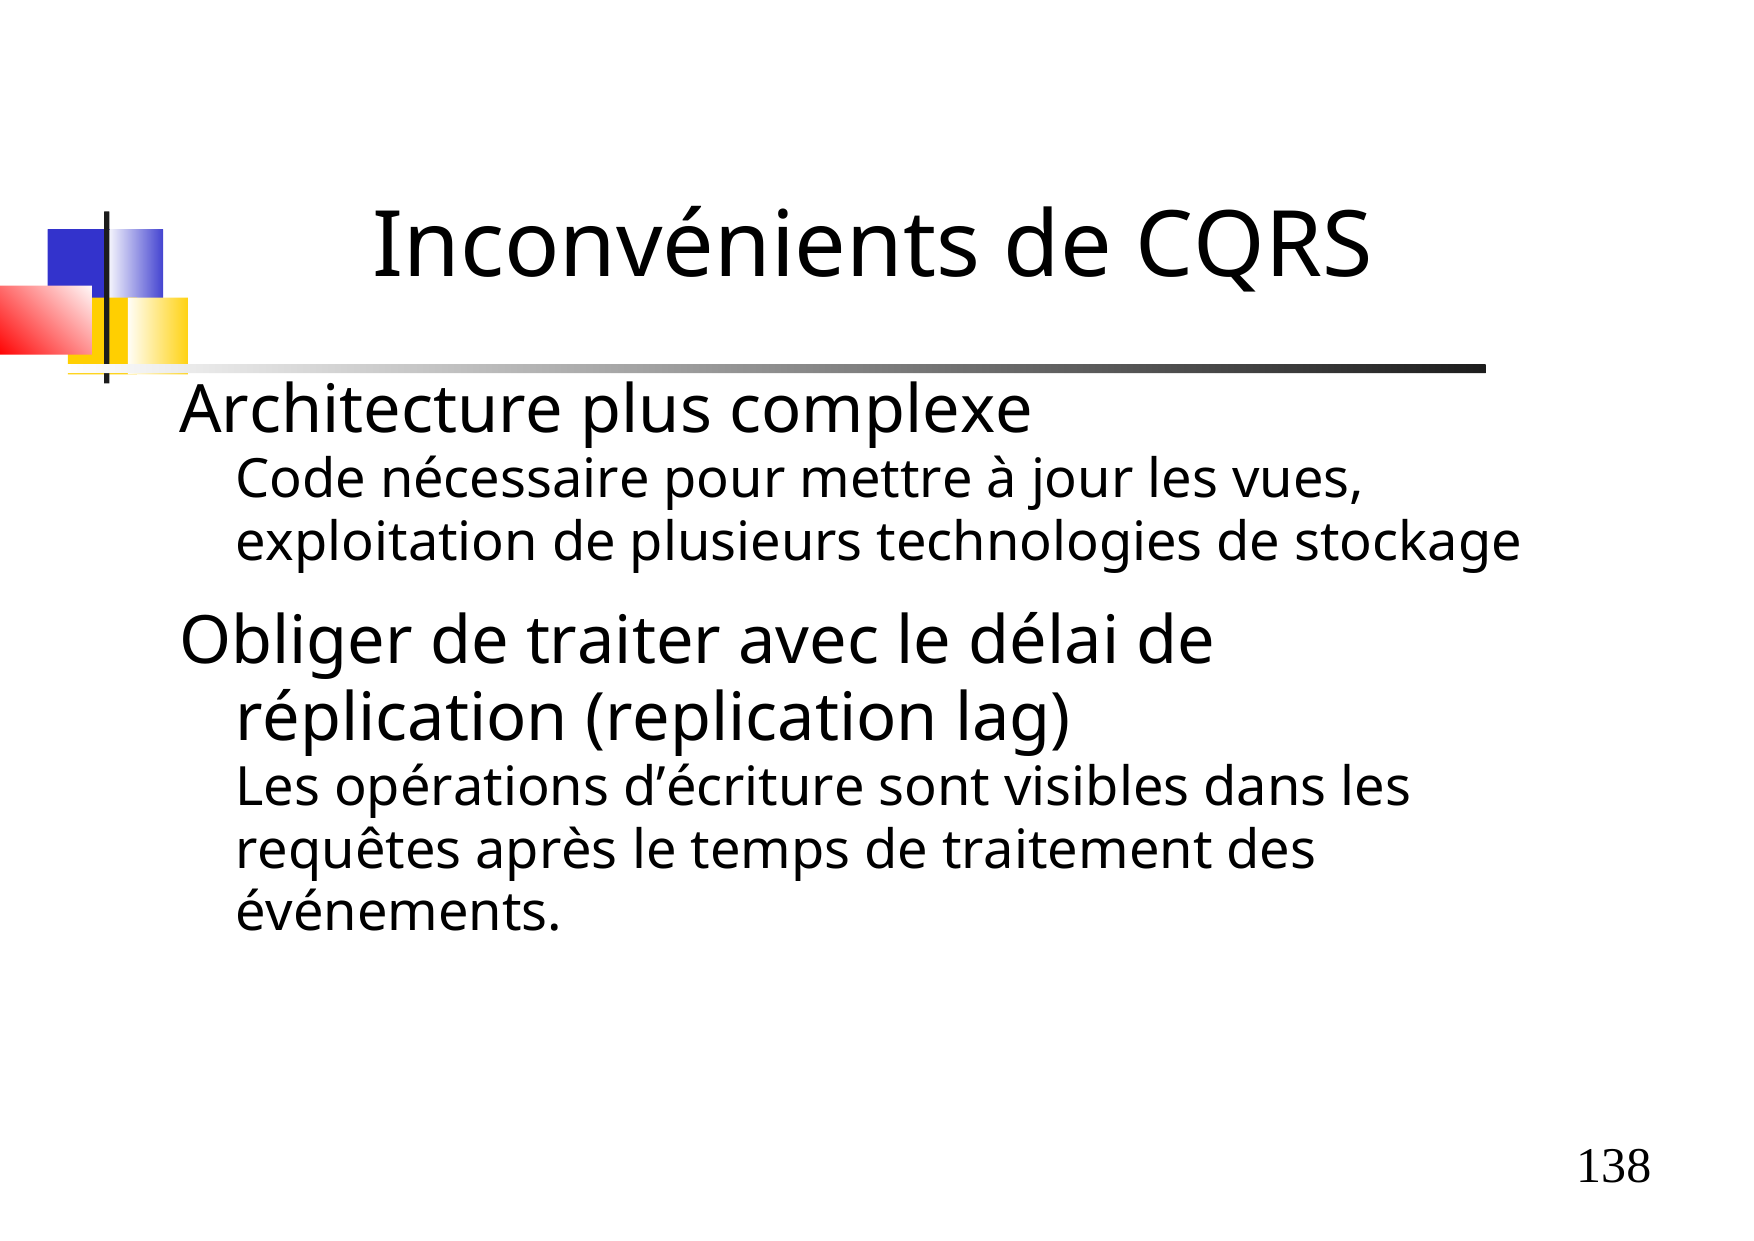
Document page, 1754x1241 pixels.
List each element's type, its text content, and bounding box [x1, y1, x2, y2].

list Architecture plus complexe Code nécessaire pour mettre à jour les vues, exploitation de plusieurs technologies de stockage Obliger de traiter avec le délai de réplication (replication lag) Les opérations d’écriture sont visibles dans les requêtes après le temps de traitement des événements. [179, 371, 1567, 1091]
title Inconvénients de CQRS [179, 139, 1567, 351]
